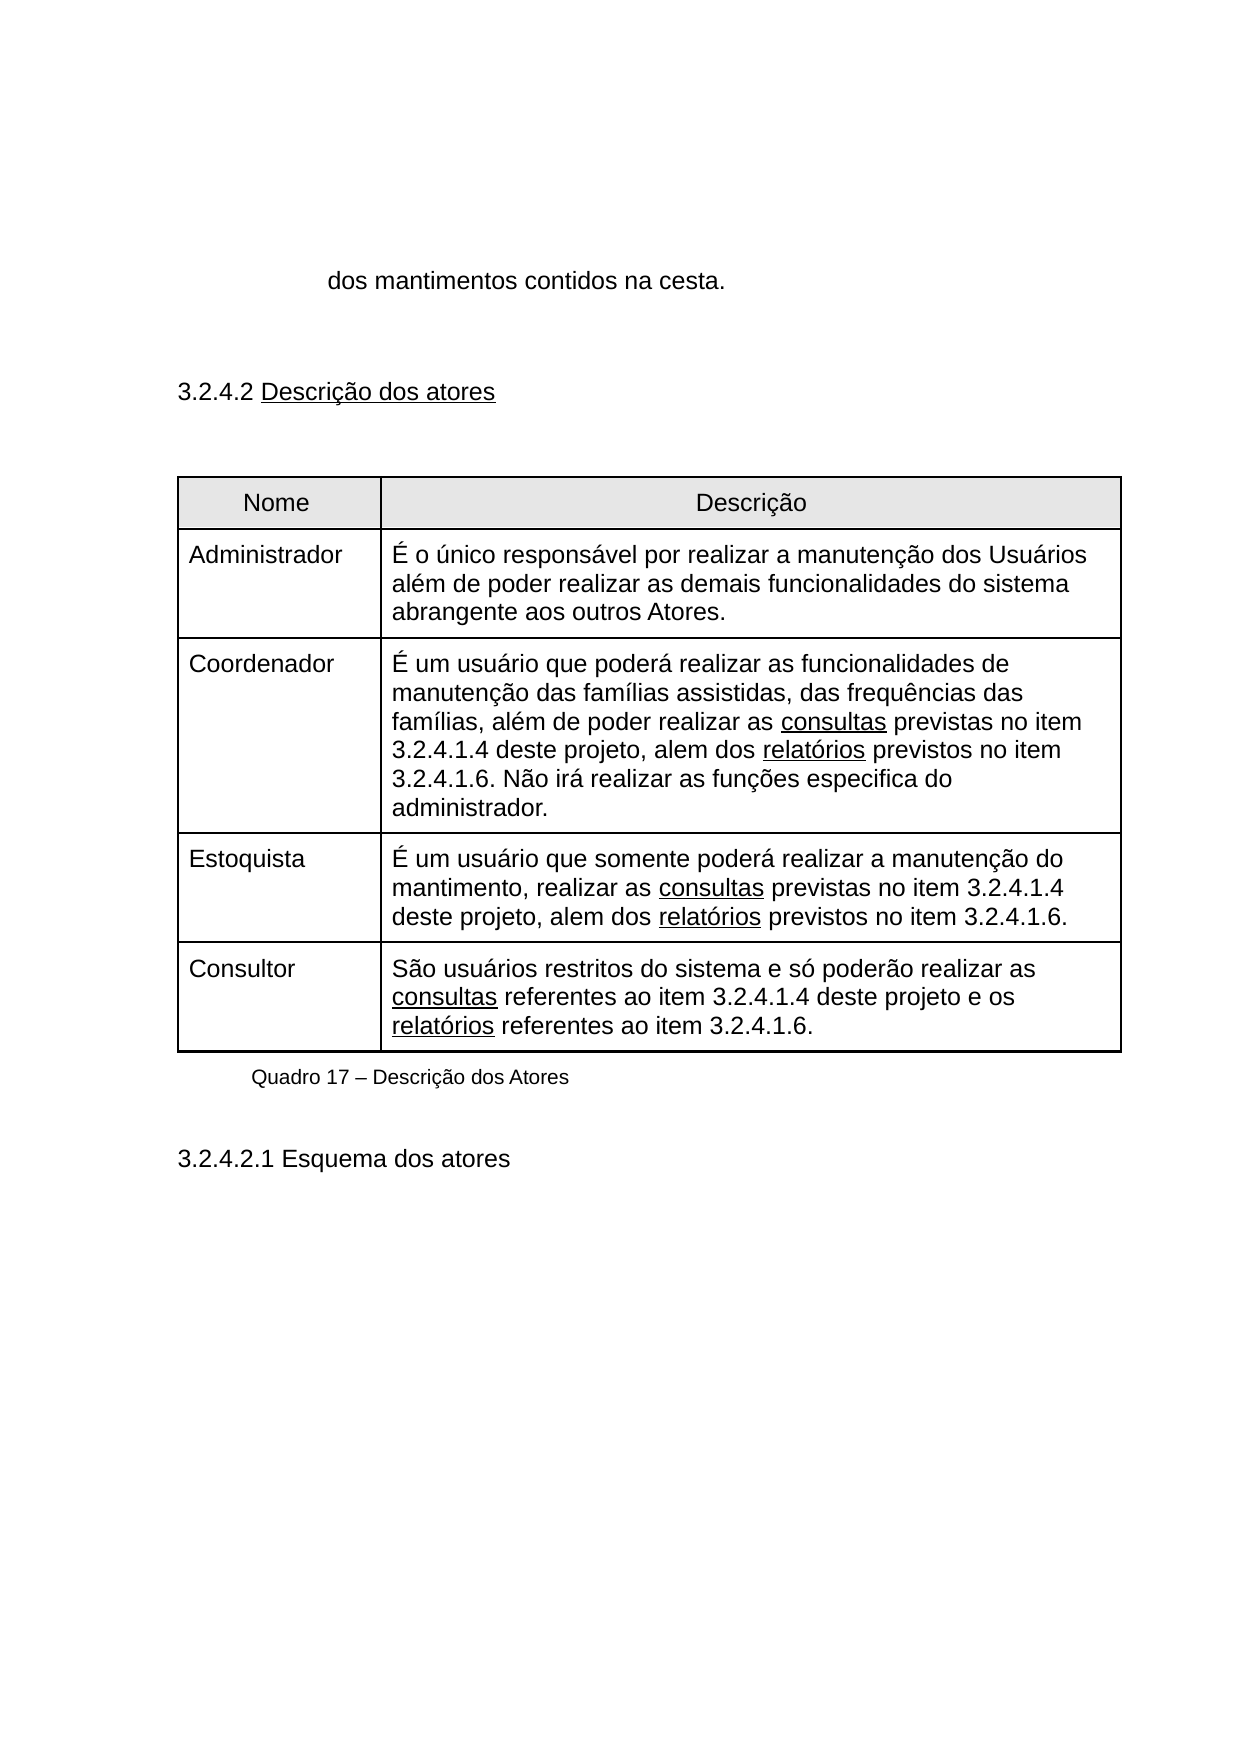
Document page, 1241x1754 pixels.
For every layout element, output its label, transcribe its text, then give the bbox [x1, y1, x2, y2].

text Quadro 17 – Descrição dos Atores [177, 1065, 1122, 1089]
table_header Descrição [382, 478, 1120, 527]
table_cell São usuários restritos do sistema e só poderão realizar as consultas referentes ao item 3.2.4.1.4 deste projeto e os relatórios referentes ao item 3.2.4.1.6. [382, 943, 1120, 1050]
subtitle 3.2.4.2 Descrição dos atores [177, 377, 1122, 406]
list dos mantimentos contidos na cesta. [290, 266, 1122, 294]
table_cell Consultor [179, 943, 380, 1050]
table_cell É o único responsável por realizar a manutenção dos Usuários além de poder realizar as demais funcionalidades do sistema abrangente aos outros Atores. [382, 530, 1120, 637]
table_cell Estoquista [179, 834, 380, 941]
text 3.2.4.2.1 Esquema dos atores [177, 1144, 1122, 1173]
table_cell Coordenador [179, 639, 380, 832]
table_cell É um usuário que poderá realizar as funcionalidades de manutenção das famílias assistidas, das frequências das famílias, além de poder realizar as consultas previstas no item 3.2.4.1.4 deste projeto, alem dos relatórios previstos no item 3.2.4.1.6. Não irá realizar as funções especifica do administrador. [382, 639, 1120, 832]
table_cell Administrador [179, 530, 380, 637]
table_header Nome [179, 478, 380, 527]
table_cell É um usuário que somente poderá realizar a manutenção do mantimento, realizar as consultas previstas no item 3.2.4.1.4 deste projeto, alem dos relatórios previstos no item 3.2.4.1.6. [382, 834, 1120, 941]
